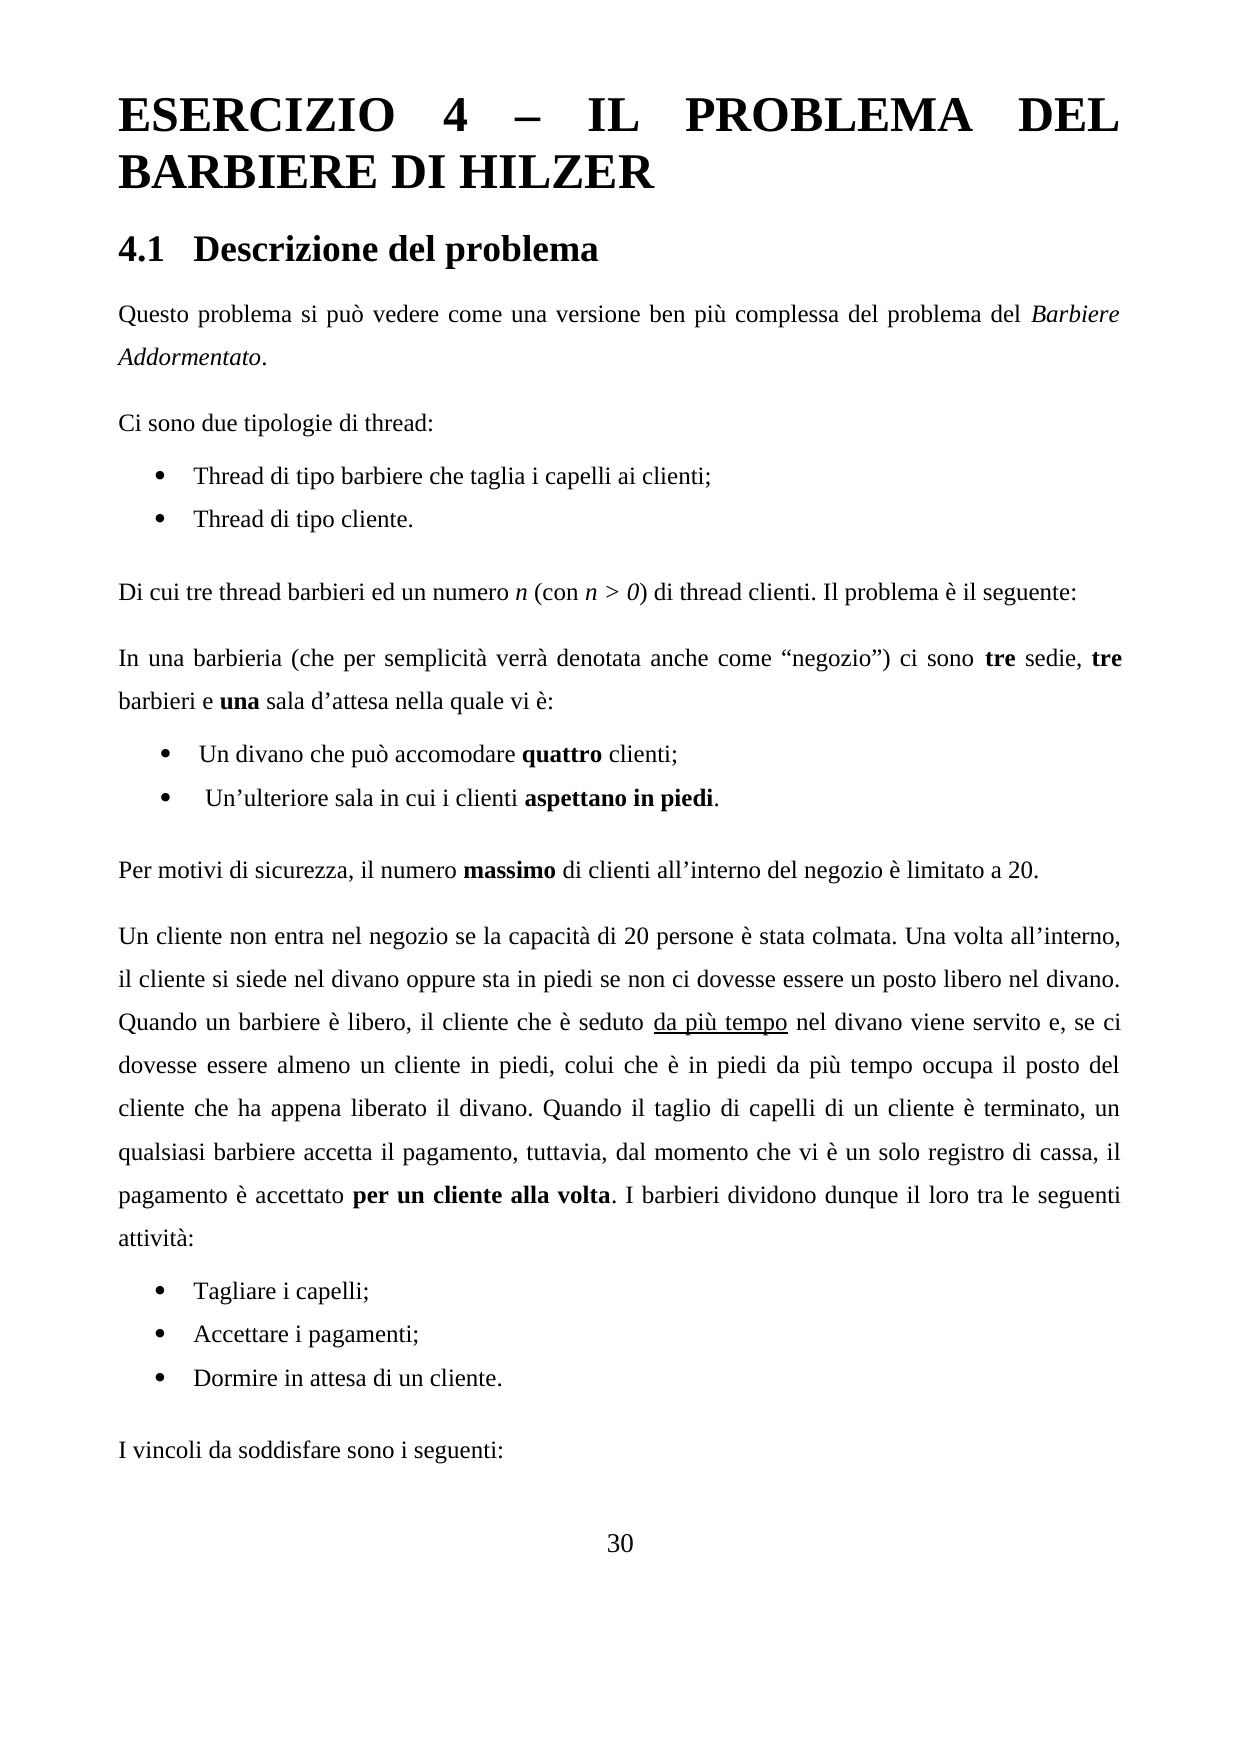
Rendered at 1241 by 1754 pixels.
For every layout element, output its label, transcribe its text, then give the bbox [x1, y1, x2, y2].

list Un divano che può accomodare quattro clienti; [161, 739, 1122, 768]
text In una barbieria (che per semplicità verrà denotata anche come “negozio”) ci sono tre sedie, tre barbieri e una sala d’attesa nella quale vi è: [118, 643, 1122, 715]
list Accettare i pagamenti; [156, 1319, 1122, 1348]
text Per motivi di sicurezza, il numero massimo di clienti all’interno del negozio è limitato a 20. [118, 855, 1122, 884]
text Un cliente non entra nel negozio se la capacità di 20 persone è stata colmata. Una volta all’interno, il cliente si siede nel divano oppure sta in piedi se non ci dovesse essere un posto libero nel divano. Quando un barbiere è libero, il cliente che è seduto da più tempo nel divano viene servito e, se ci dovesse essere almeno un cliente in piedi, colui che è in piedi da più tempo occupa il posto del cliente che ha appena liberato il divano. Quando il taglio di capelli di un cliente è terminato, un qualsiasi barbiere accetta il pagamento, tuttavia, dal momento che vi è un solo registro di cassa, il pagamento è accettato per un cliente alla volta. I barbieri dividono dunque il loro tra le seguenti attività: [118, 921, 1122, 1252]
list Dormire in attesa di un cliente. [156, 1363, 1122, 1391]
subtitle ESERCIZIO 4 – IL PROBLEMA DEL BARBIERE DI HILZER [118, 84, 1122, 199]
text Ci sono due tipologie di thread: [118, 408, 1122, 437]
list Thread di tipo barbiere che taglia i capelli ai clienti; [156, 461, 1122, 490]
text I vincoli da soddisfare sono i seguenti: [118, 1435, 1122, 1464]
text Di cui tre thread barbieri ed un numero n (con n > 0) di thread clienti. Il problema è il seguente: [118, 577, 1122, 606]
list Descrizione del problema [118, 226, 1122, 269]
list Thread di tipo cliente. [156, 504, 1122, 533]
text Questo problema si può vedere come una versione ben più complessa del problema del Barbiere Addormentato. [118, 299, 1122, 371]
list Un’ulteriore sala in cui i clienti aspettano in piedi. [161, 783, 1122, 811]
list Tagliare i capelli; [156, 1276, 1122, 1305]
